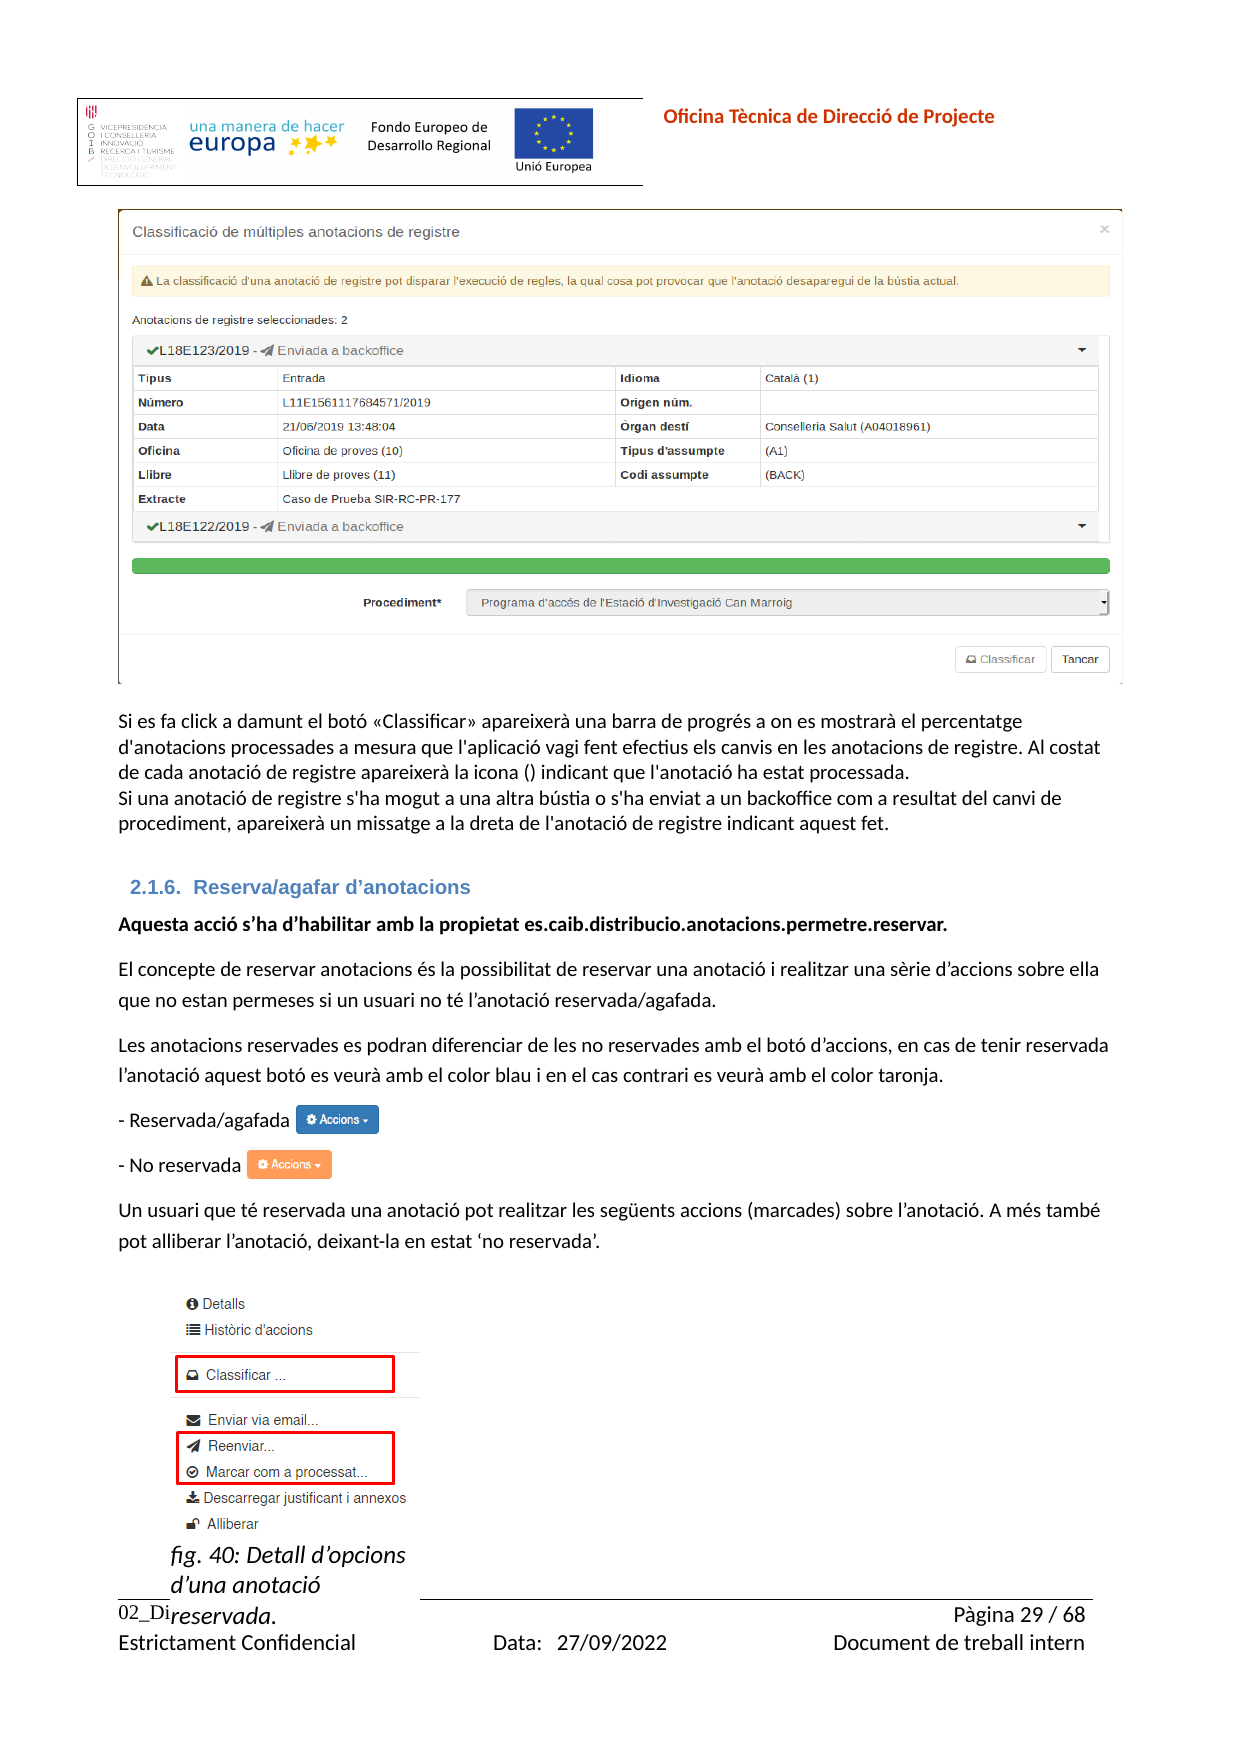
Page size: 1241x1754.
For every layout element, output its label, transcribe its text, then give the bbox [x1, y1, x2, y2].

picture [82, 103, 181, 180]
text Si una anotació de registre s'ha mogut a una altra bústia o s'ha enviat a un backoffice com a resultat del canvi de procediment, apareixerà un missatge a la dreta de l'anotació de registre indicant aquest fet. [118, 785, 1122, 836]
text Si es fa click a damunt el botó «Classificar» apareixerà una barra de progrés a on es mostrarà el percentatge d'anotacions processades a mesura que l'aplicació vagi fent efectius els canvis en les anotacions de registre. Al costat de cada anotació de registre apareixerà la icona () indicant que l'anotació ha estat processada. [118, 708, 1122, 785]
picture [187, 103, 599, 180]
text - Reservada/agafada [118, 1107, 294, 1133]
text [333, 1152, 1122, 1178]
picture [245, 1147, 333, 1180]
text Aquesta acció s’ha d’habilitar amb la propietat es.caib.distribucio.anotacions.permetre.reservar. [118, 912, 1122, 937]
text El concepte de reservar anotacions és la possibilitat de reservar una anotació i realitzar una sèrie d’accions sobre ella que no estan permeses si un usuari no té l’anotació reservada/agafada. [118, 957, 1122, 1012]
text [381, 1107, 1122, 1133]
subtitle Reserva/agafar d’anotacions [130, 876, 1122, 899]
picture [170, 1288, 420, 1539]
text Les anotacions reservades es podran diferenciar de les no reservades amb el botó d’accions, en cas de tenir reservada l’anotació aquest botó es veurà amb el color blau i en el cas contrari es veurà amb el color taronja. [118, 1032, 1122, 1088]
text - No reservada [118, 1152, 245, 1178]
text Un usuari que té reservada una anotació pot realitzar les següents accions (marcades) sobre l’anotació. A més també pot alliberar l’anotació, deixant-la en estat ‘no reservada’. [118, 1197, 1122, 1253]
text fig. 40: Detall d’opcions d’una anotació reservada. [170, 1539, 420, 1630]
picture [294, 1103, 381, 1136]
picture [118, 209, 1123, 684]
